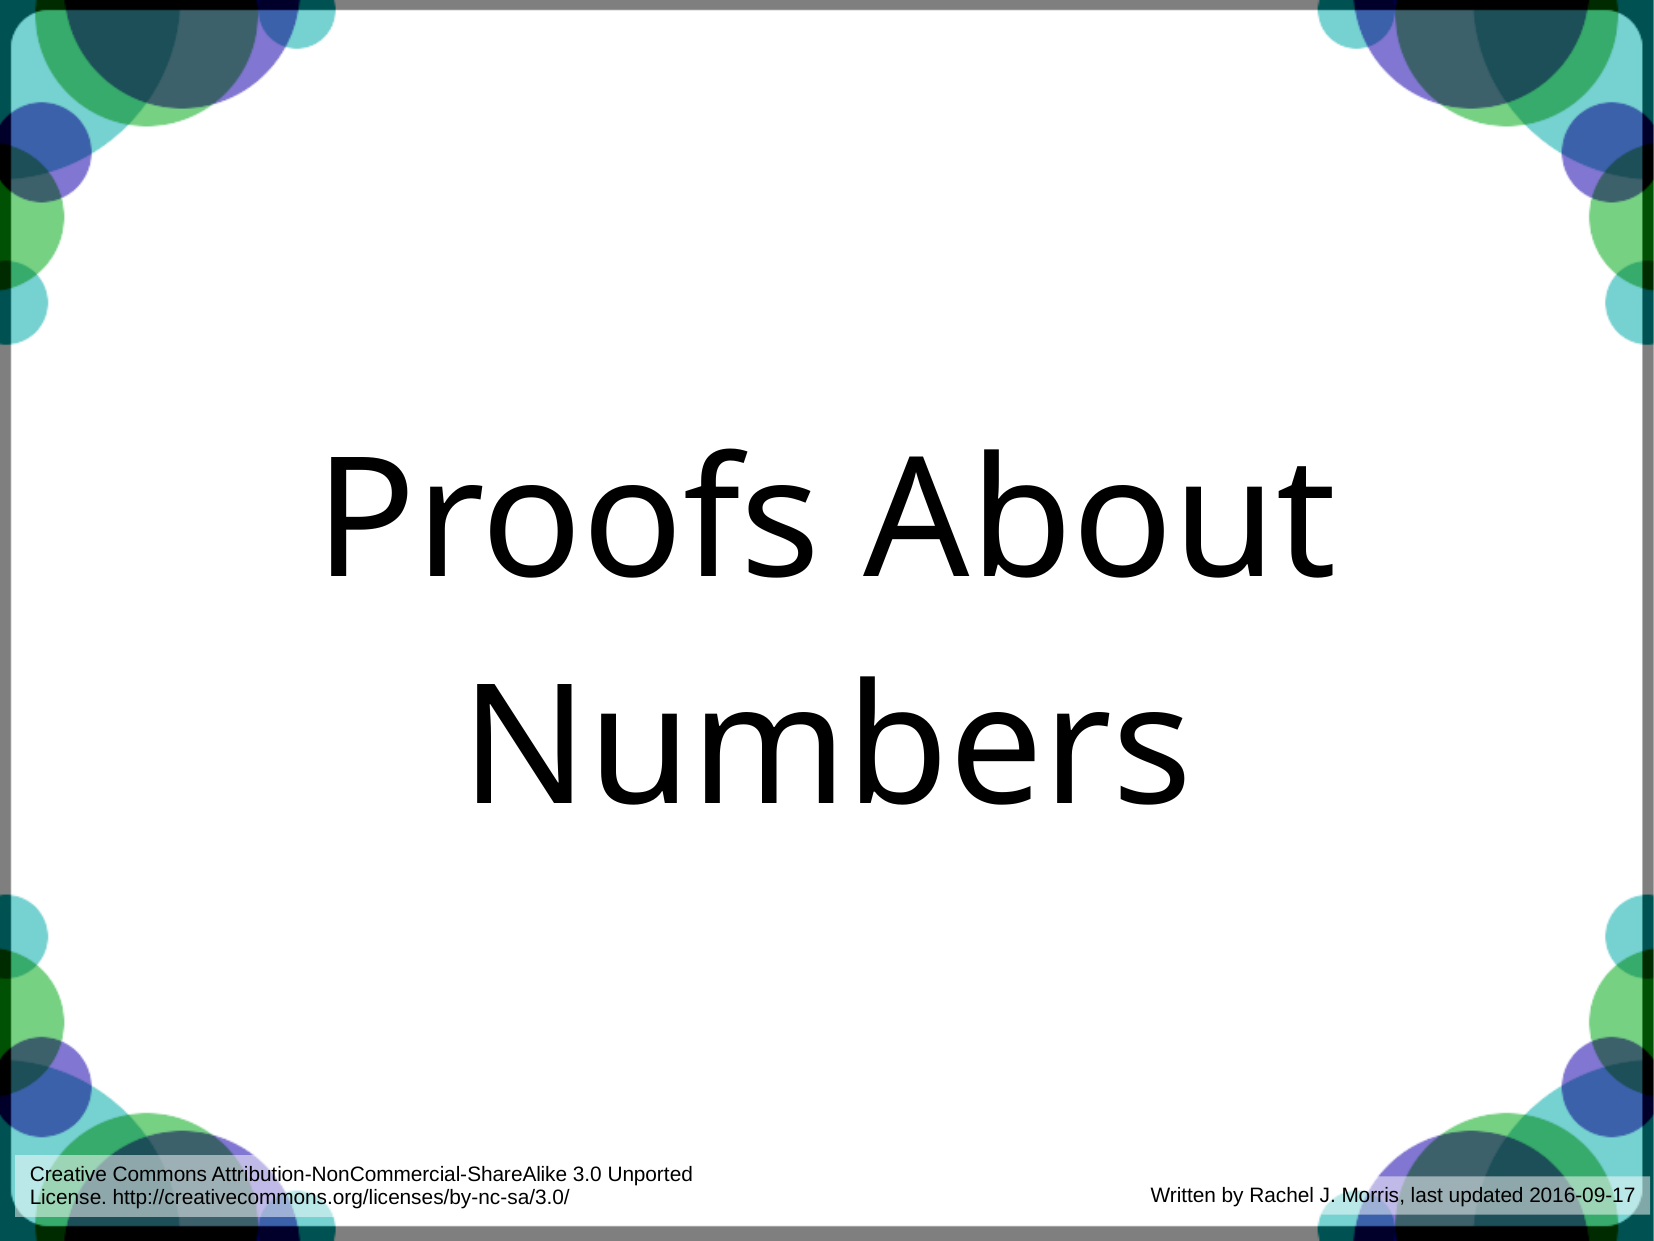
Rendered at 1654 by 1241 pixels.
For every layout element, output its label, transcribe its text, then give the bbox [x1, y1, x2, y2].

title Proofs About Numbers [82, 521, 1571, 729]
picture [0, 0, 1654, 1241]
text_box Creative Commons Attribution-NonCommercial-ShareAlike 3.0 Unported License. http://creativecommons.org/licenses/by-nc-sa/3.0/ [15, 1155, 766, 1217]
text_box Written by Rachel J. Morris, last updated 2016-09-17 [840, 1176, 1651, 1215]
